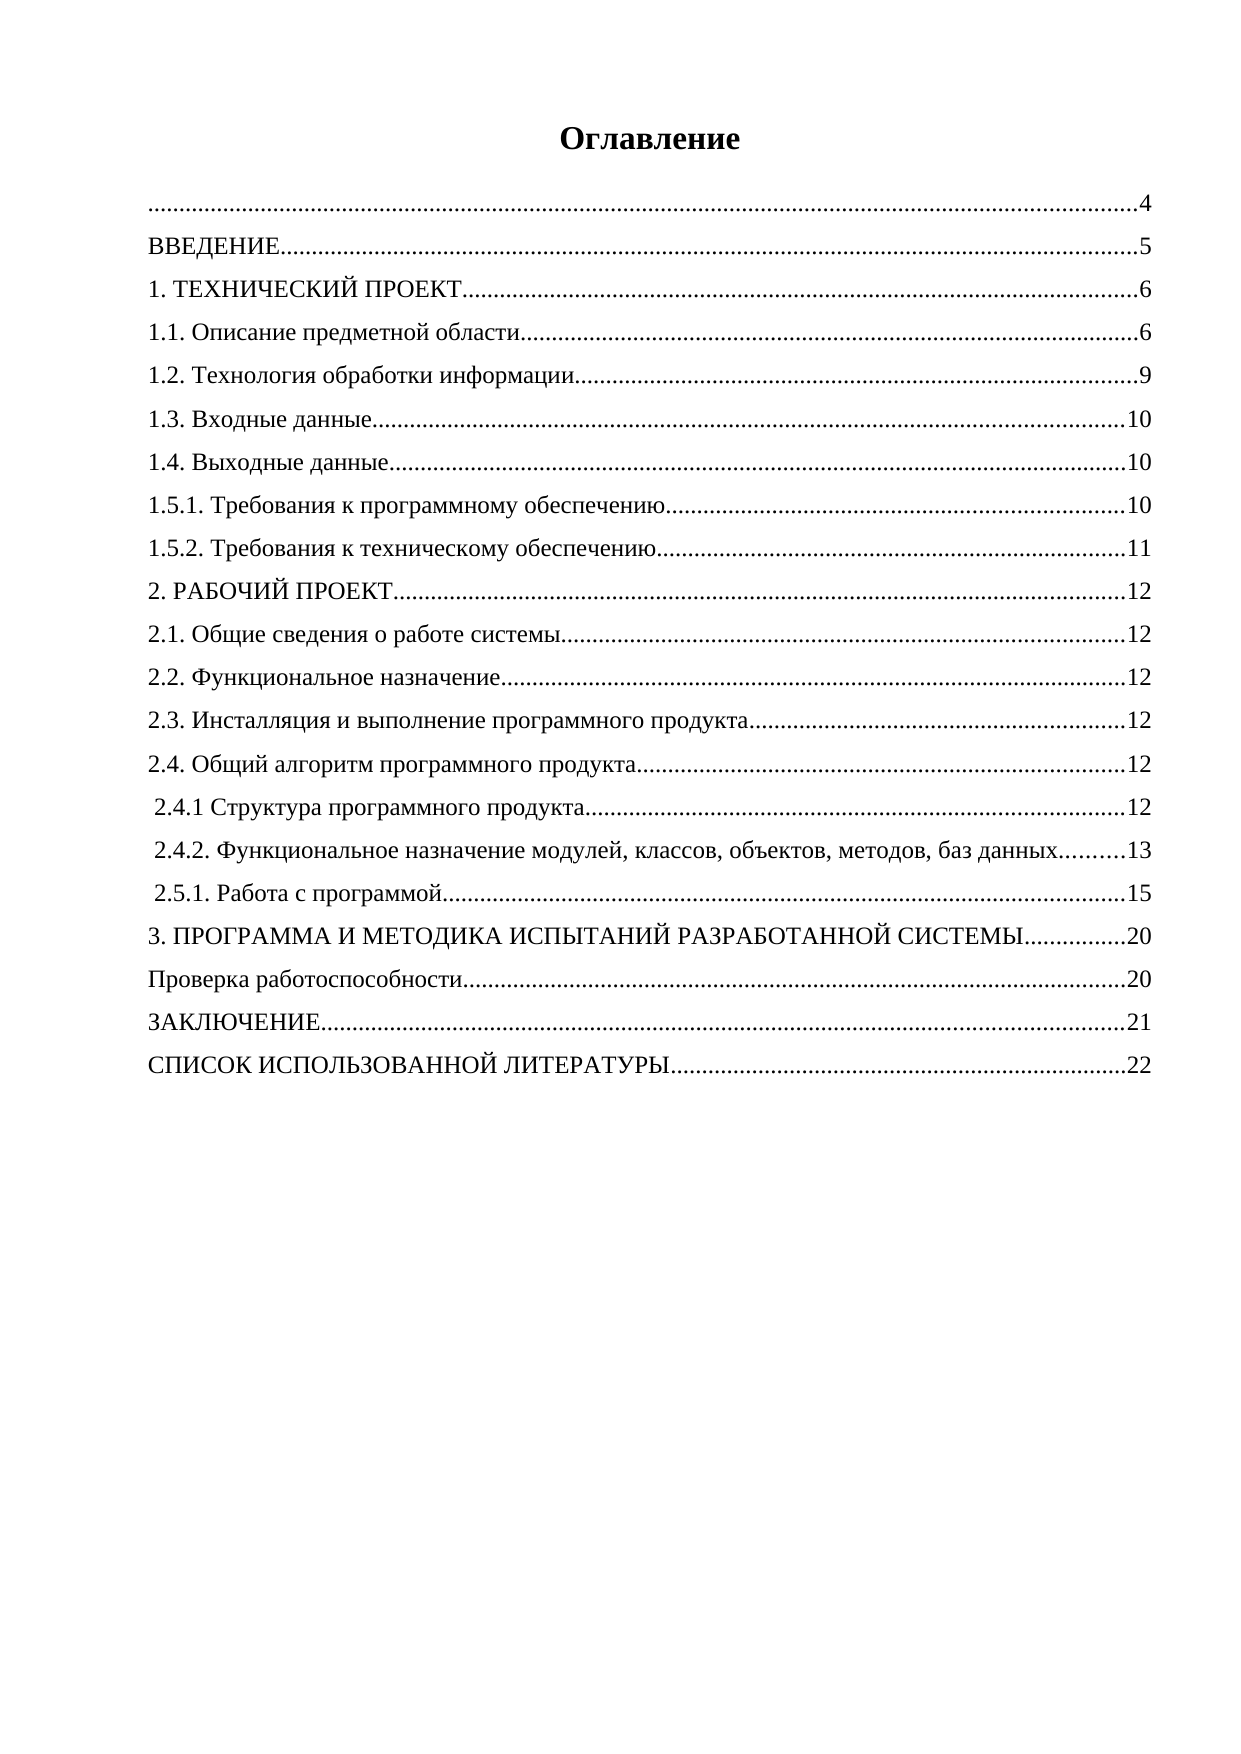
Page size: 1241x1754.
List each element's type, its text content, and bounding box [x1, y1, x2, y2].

text 2.4.1 Структура программного продукта 12 [148, 792, 1152, 821]
text 1.1. Описание предметной области 6 [148, 317, 1152, 346]
text 1.4. Выходные данные 10 [148, 447, 1152, 476]
text 3. ПРОГРАММА И МЕТОДИКА ИСПЫТАНИЙ РАЗРАБОТАННОЙ СИСТЕМЫ 20 [148, 921, 1152, 950]
text 2.3. Инсталляция и выполнение программного продукта 12 [148, 706, 1152, 734]
text 2.4.2. Функциональное назначение модулей, классов, объектов, методов, баз данных. 13 [148, 835, 1152, 864]
text 2.5.1. Работа с программой 15 [148, 878, 1152, 907]
text 2.2. Функциональное назначение 12 [148, 662, 1152, 691]
text 1.5.1. Требования к программному обеспечению 10 [148, 490, 1152, 519]
text Проверка работоспособности 20 [148, 964, 1152, 993]
text 2.1. Общие сведения о работе системы 12 [148, 619, 1152, 648]
text СПИСОК ИСПОЛЬЗОВАННОЙ ЛИТЕРАТУРЫ 22 [148, 1051, 1152, 1079]
text 1. ТЕХНИЧЕСКИЙ ПРОЕКТ 6 [148, 274, 1152, 303]
text ЗАКЛЮЧЕНИЕ 21 [148, 1007, 1152, 1036]
subtitle Оглавление [148, 118, 1152, 156]
text ВВЕДЕНИЕ 5 [148, 231, 1152, 260]
text 2. РАБОЧИЙ ПРОЕКТ 12 [148, 576, 1152, 605]
text 1.2. Технология обработки информации 9 [148, 361, 1152, 389]
text 4 [148, 188, 1152, 217]
text 1.3. Входные данные 10 [148, 404, 1152, 432]
text 2.4. Общий алгоритм программного продукта 12 [148, 749, 1152, 777]
text 1.5.2. Требования к техническому обеспечению 11 [148, 533, 1152, 562]
